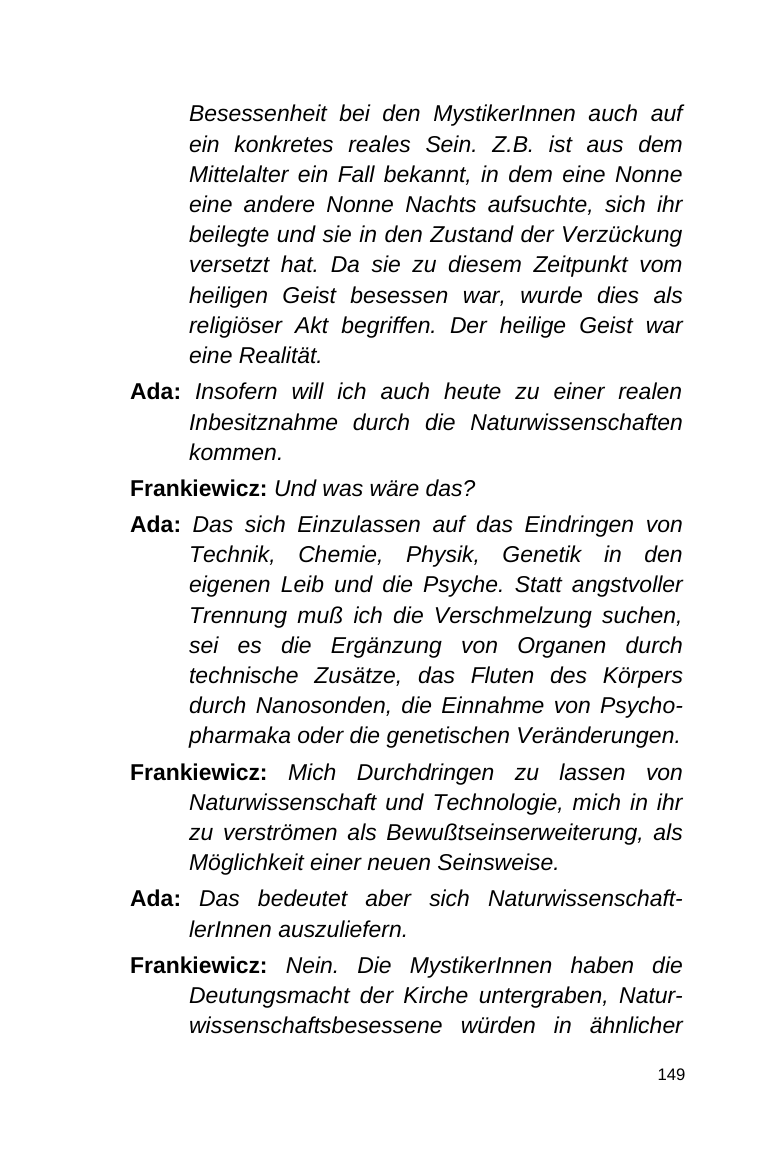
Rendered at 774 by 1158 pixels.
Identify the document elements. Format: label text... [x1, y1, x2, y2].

text Ada: Das bedeutet aber sich Naturwissenschaft-lerInnen auszuliefern. [130, 885, 685, 942]
text Ada: Insofern will ich auch heute zu einer realen Inbesitznahme durch die Naturwissenschaften kommen. [130, 378, 685, 465]
text Frankiewicz: Und was wäre das? [130, 475, 685, 501]
text Frankiewicz: Nein. Die MystikerInnen haben die Deutungsmacht der Kirche untergraben, Natur-wissenschaftsbesessene würden in ähnlicher [130, 952, 685, 1038]
text Frankiewicz: Mich Durchdringen zu lassen von Naturwissenschaft und Technologie, mich in ihr zu verströmen als Bewußtseinserweiterung, als Möglichkeit einer neuen Seinsweise. [130, 758, 685, 876]
text Besessenheit bei den MystikerInnen auch auf ein konkretes reales Sein. Z.B. ist aus dem Mittelalter ein Fall bekannt, in dem eine Nonne eine andere Nonne Nachts aufsuchte, sich ihr beilegte und sie in den Zustand der Verzückung versetzt hat. Da sie zu diesem Zeitpunkt vom heiligen Geist besessen war, wurde dies als religiöser Akt begriffen. Der heilige Geist war eine Realität. [130, 100, 685, 368]
text Ada: Das sich Einzulassen auf das Eindringen von Technik, Chemie, Physik, Genetik in den eigenen Leib und die Psyche. Statt angstvoller Trennung muß ich die Verschmelzung suchen, sei es die Ergänzung von Organen durch technische Zusätze, das Fluten des Körpers durch Nanosonden, die Einnahme von Psycho-pharmaka oder die genetischen Veränderungen. [130, 511, 685, 749]
